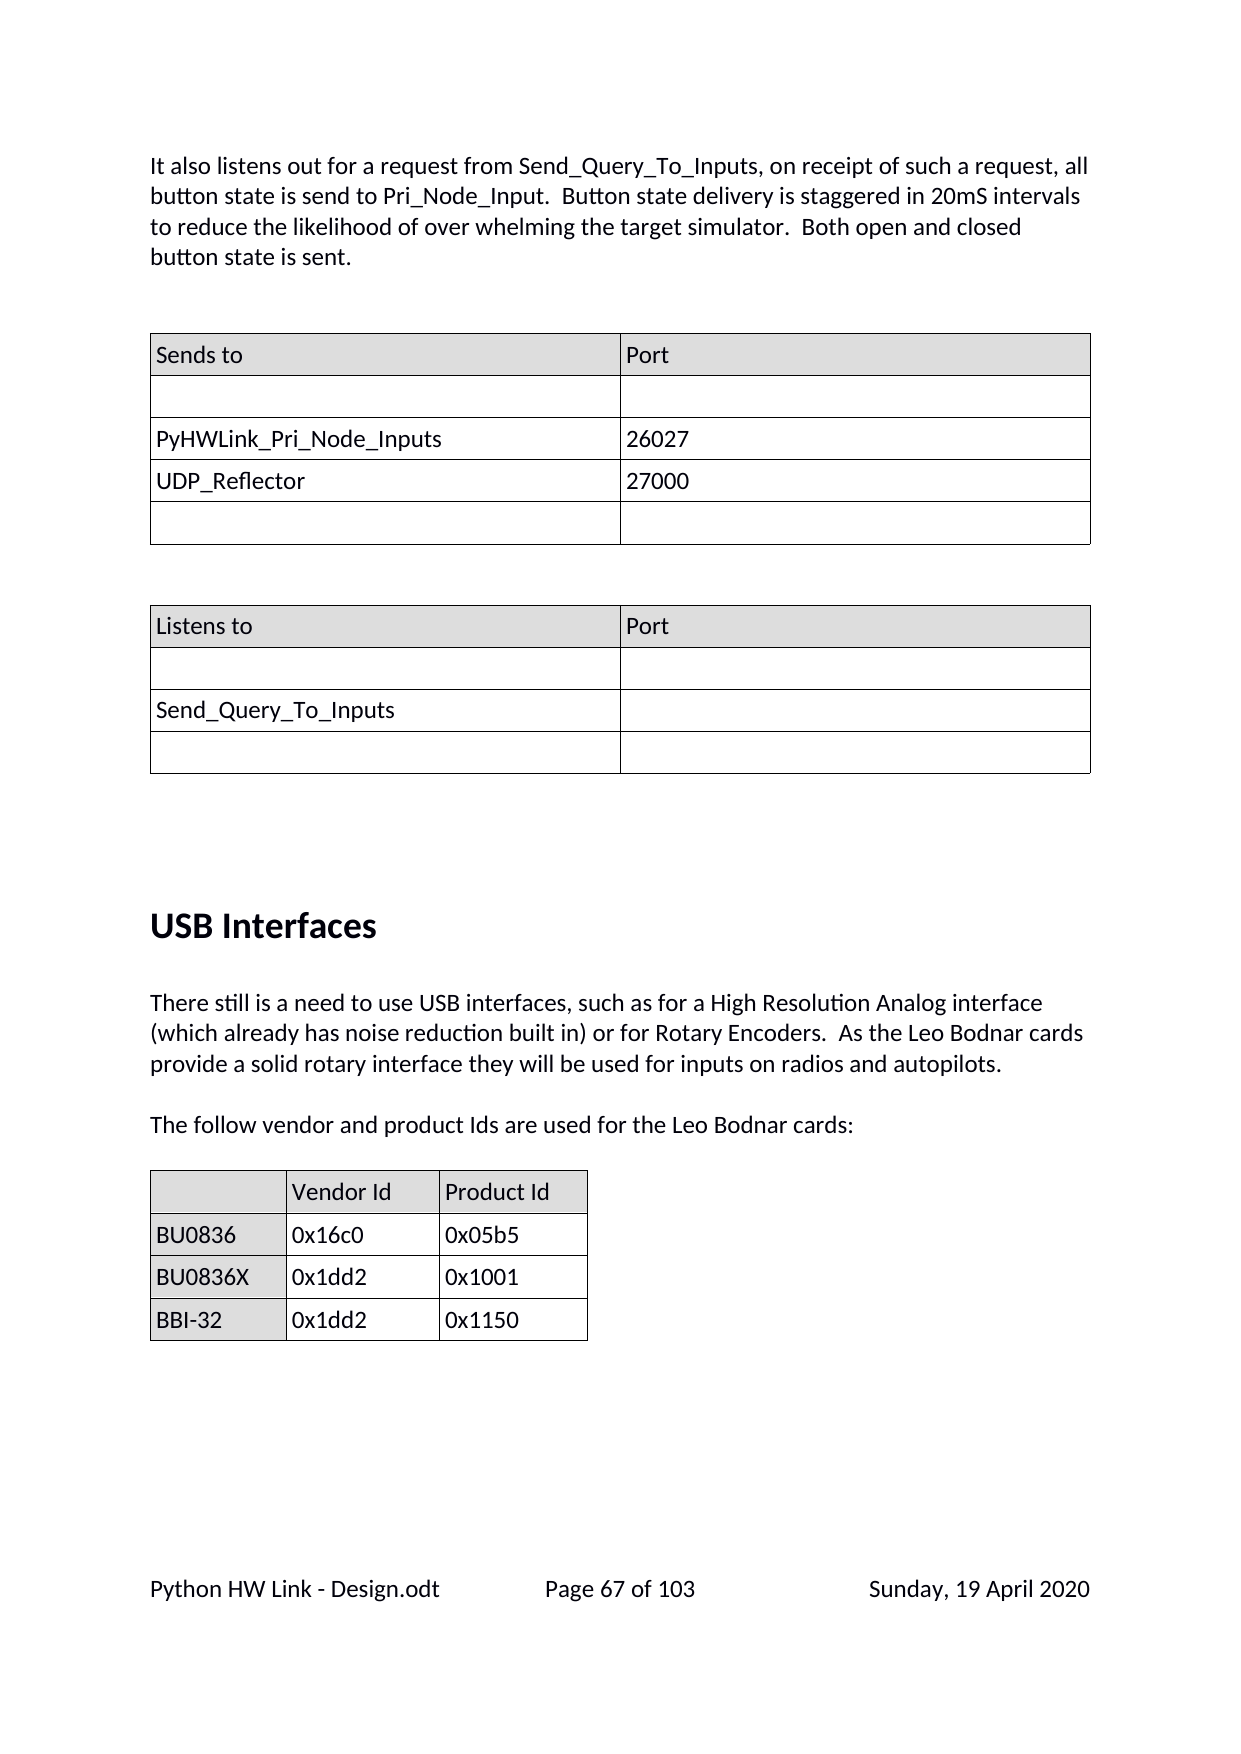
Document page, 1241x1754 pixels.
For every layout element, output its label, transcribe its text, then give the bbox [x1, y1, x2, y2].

table_header Port [621, 334, 1090, 375]
table_cell [621, 732, 1090, 773]
table_cell BU0836 [151, 1214, 286, 1255]
table_cell [621, 376, 1090, 417]
table_header Listens to [151, 606, 620, 647]
table_cell 0x1001 [440, 1256, 587, 1297]
table_cell [151, 502, 620, 543]
table_cell 0x1150 [440, 1299, 587, 1340]
table_header Product Id [440, 1171, 587, 1212]
table_cell 0x1dd2 [287, 1256, 439, 1297]
table_cell [621, 502, 1090, 543]
table_cell UDP_Reflector [151, 460, 620, 501]
table_cell Send_Query_To_Inputs [151, 690, 620, 731]
table_cell 0x1dd2 [287, 1299, 439, 1340]
text It also listens out for a request from Send_Query_To_Inputs, on receipt of such a request, all button state is send to Pri_Node_Input. Button state delivery is staggered in 20mS intervals to reduce the likelihood of over whelming the target simulator. Both open and closed button state is sent. [150, 150, 1090, 272]
table_cell 0x05b5 [440, 1214, 587, 1255]
table_cell [151, 376, 620, 417]
table_cell 26027 [621, 418, 1090, 459]
table_header [151, 1171, 286, 1212]
table_cell 0x16c0 [287, 1214, 439, 1255]
table_header Vendor Id [287, 1171, 439, 1212]
text There still is a need to use USB interfaces, such as for a High Resolution Analog interface (which already has noise reduction built in) or for Rotary Encoders. As the Leo Bodnar cards provide a solid rotary interface they will be used for inputs on radios and autopilots. [150, 987, 1090, 1078]
table_header Sends to [151, 334, 620, 375]
table_cell [151, 732, 620, 773]
table_cell 27000 [621, 460, 1090, 501]
table_cell [621, 690, 1090, 731]
table_cell [151, 648, 620, 689]
table_cell [621, 648, 1090, 689]
text The follow vendor and product Ids are used for the Leo Bodnar cards: [150, 1109, 1090, 1139]
table_header Port [621, 606, 1090, 647]
table_cell BBI-32 [151, 1299, 286, 1340]
subtitle USB Interfaces [150, 902, 1090, 948]
table_cell PyHWLink_Pri_Node_Inputs [151, 418, 620, 459]
table_cell BU0836X [151, 1256, 286, 1297]
